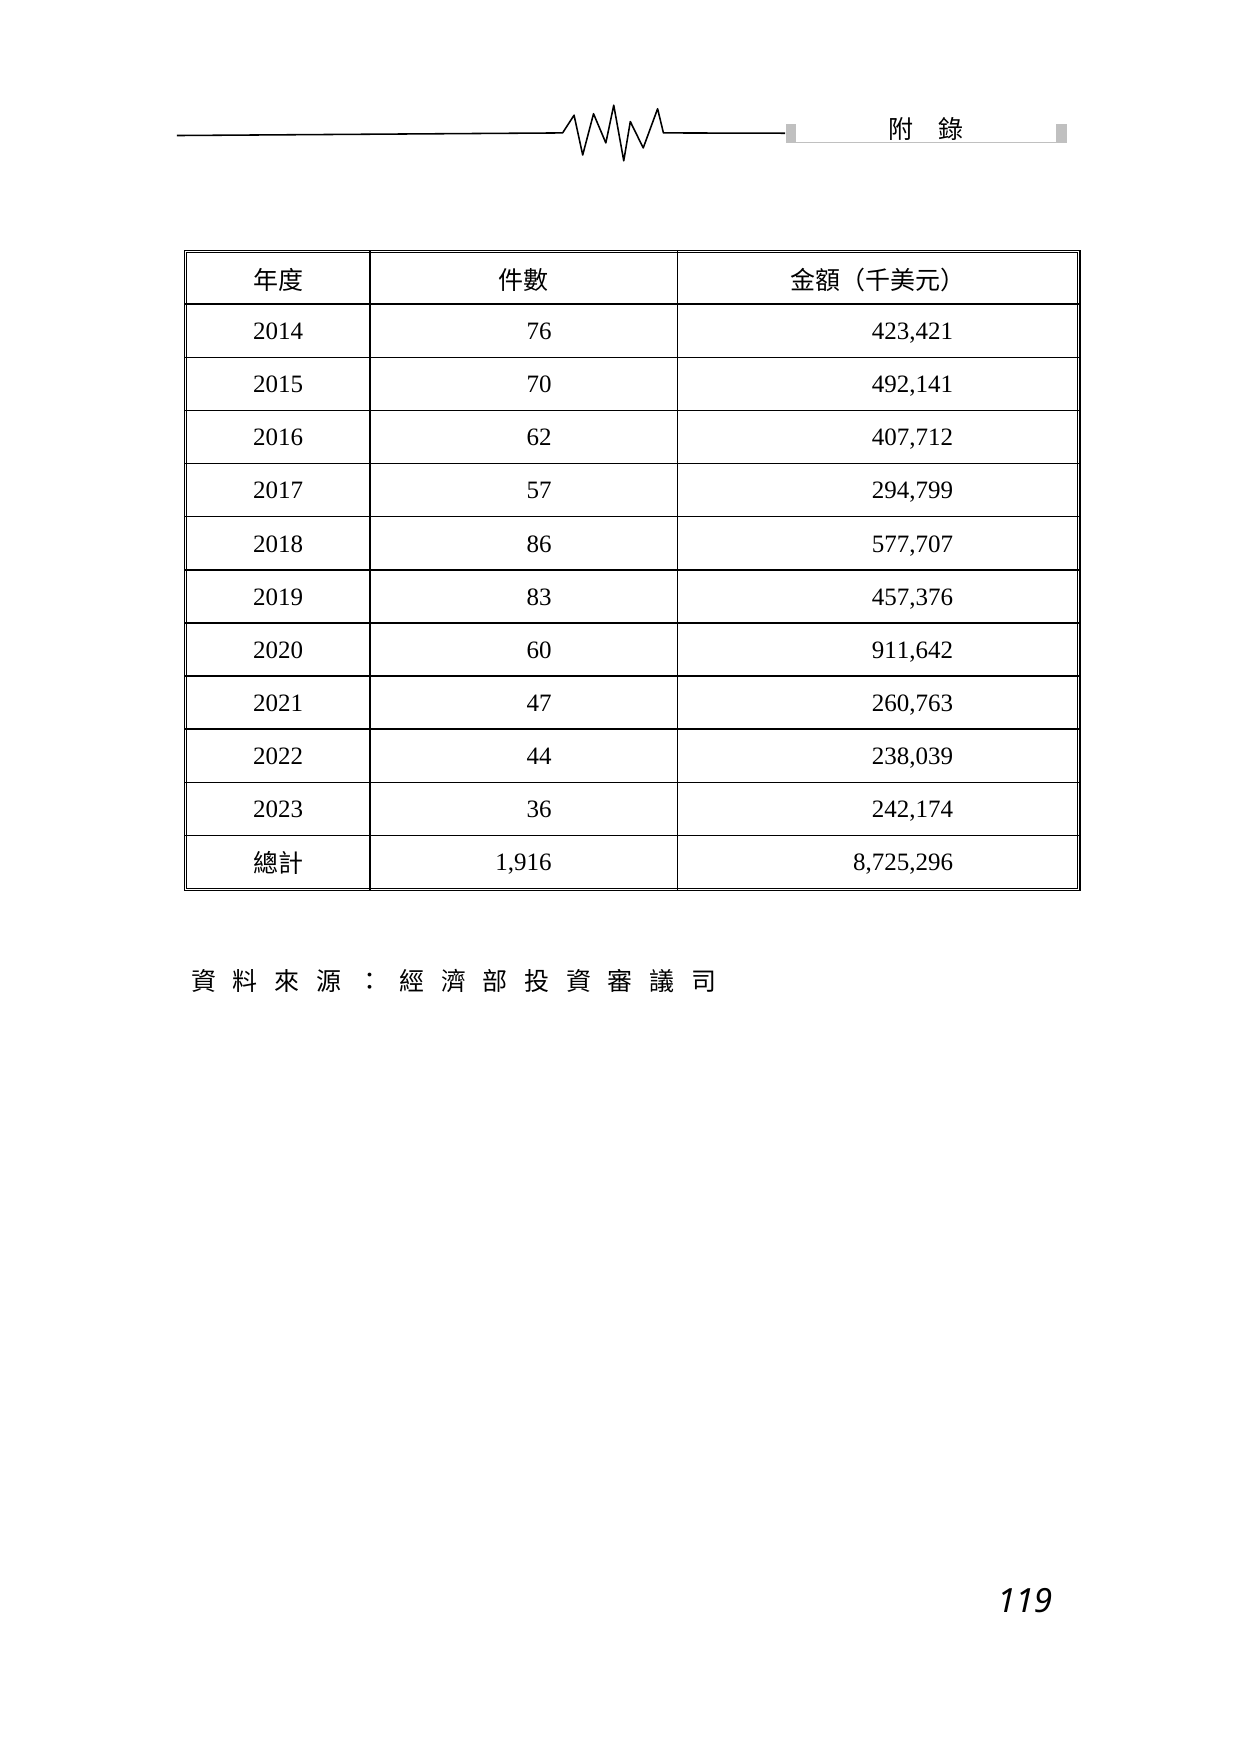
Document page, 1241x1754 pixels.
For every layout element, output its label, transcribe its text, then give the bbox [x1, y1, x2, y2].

table_cell 2021 [187, 677, 369, 728]
table_cell 2018 [187, 517, 369, 569]
table_cell 70 [371, 358, 677, 409]
table_cell 294,799 [678, 464, 1077, 516]
table_cell 2014 [187, 305, 369, 356]
table_cell 總計 [187, 836, 369, 888]
table_header 件數 [371, 253, 677, 303]
text 資料來源：經濟部投資審議司 [183, 938, 1058, 1000]
table_cell 47 [371, 677, 677, 728]
table_header 年度 [187, 253, 369, 303]
table_cell 238,039 [678, 730, 1077, 781]
table_cell 2019 [187, 571, 369, 622]
table_cell 36 [371, 783, 677, 834]
table_header 金額（千美元） [678, 253, 1077, 303]
table_cell 44 [371, 730, 677, 781]
table_cell 86 [371, 517, 677, 569]
table_cell 57 [371, 464, 677, 516]
table_cell 242,174 [678, 783, 1077, 834]
table_cell 62 [371, 411, 677, 463]
table_cell 2017 [187, 464, 369, 516]
table_cell 83 [371, 571, 677, 622]
table_cell 2022 [187, 730, 369, 781]
table_cell 2020 [187, 624, 369, 675]
table_cell 407,712 [678, 411, 1077, 463]
table_cell 76 [371, 305, 677, 356]
table_cell 423,421 [678, 305, 1077, 356]
table_cell 2023 [187, 783, 369, 834]
table_cell 2016 [187, 411, 369, 463]
table_cell 492,141 [678, 358, 1077, 409]
table_cell 577,707 [678, 517, 1077, 569]
table_cell 911,642 [678, 624, 1077, 675]
table_cell 260,763 [678, 677, 1077, 728]
table_cell 8,725,296 [678, 836, 1077, 888]
table_cell 2015 [187, 358, 369, 409]
table_cell 457,376 [678, 571, 1077, 622]
table_cell 60 [371, 624, 677, 675]
table_cell 1,916 [371, 836, 677, 888]
